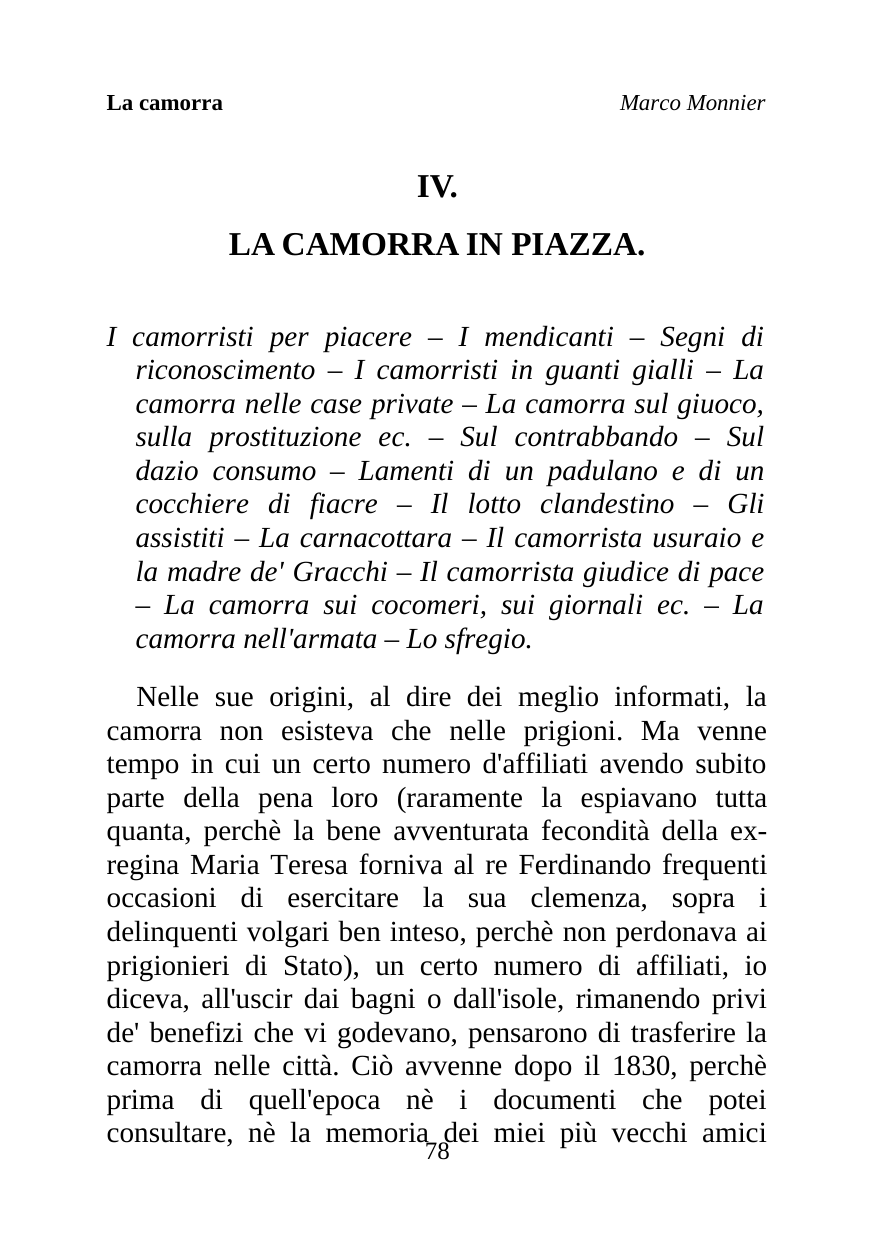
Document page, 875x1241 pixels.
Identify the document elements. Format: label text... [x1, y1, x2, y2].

subtitle IV. LA CAMORRA IN PIAZZA. [106, 166, 768, 262]
text I camorristi per piacere – I mendicanti – Segni di riconoscimento – I camorristi in guanti gialli – La camorra nelle case private – La camorra sul giuoco, sulla prostituzione ec. – Sul contrabbando – Sul dazio consumo – Lamenti di un padulano e di un cocchiere di fiacre – Il lotto clandestino – Gli assistiti – La carnacottara – Il camorrista usuraio e la madre de' Gracchi – Il camorrista giudice di pace – La camorra sui cocomeri, sui giornali ec. – La camorra nell'armata – Lo sfregio. [106, 319, 768, 654]
text Nelle sue origini, al dire dei meglio informati, la camorra non esisteva che nelle prigioni. Ma venne tempo in cui un certo numero d'affiliati avendo subito parte della pena loro (raramente la espiavano tutta quanta, perchè la bene avventurata fecondità della ex-regina Maria Teresa forniva al re Ferdinando frequenti occasioni di esercitare la sua clemenza, sopra i delinquenti volgari ben inteso, perchè non perdonava ai prigionieri di Stato), un certo numero di affiliati, io diceva, all'uscir dai bagni o dall'isole, rimanendo privi de' benefizi che vi godevano, pensarono di trasferire la camorra nelle città. Ciò avvenne dopo il 1830, perchè prima di quell'epoca nè i documenti che potei consultare, nè la memoria dei miei più vecchi amici [106, 679, 768, 1134]
